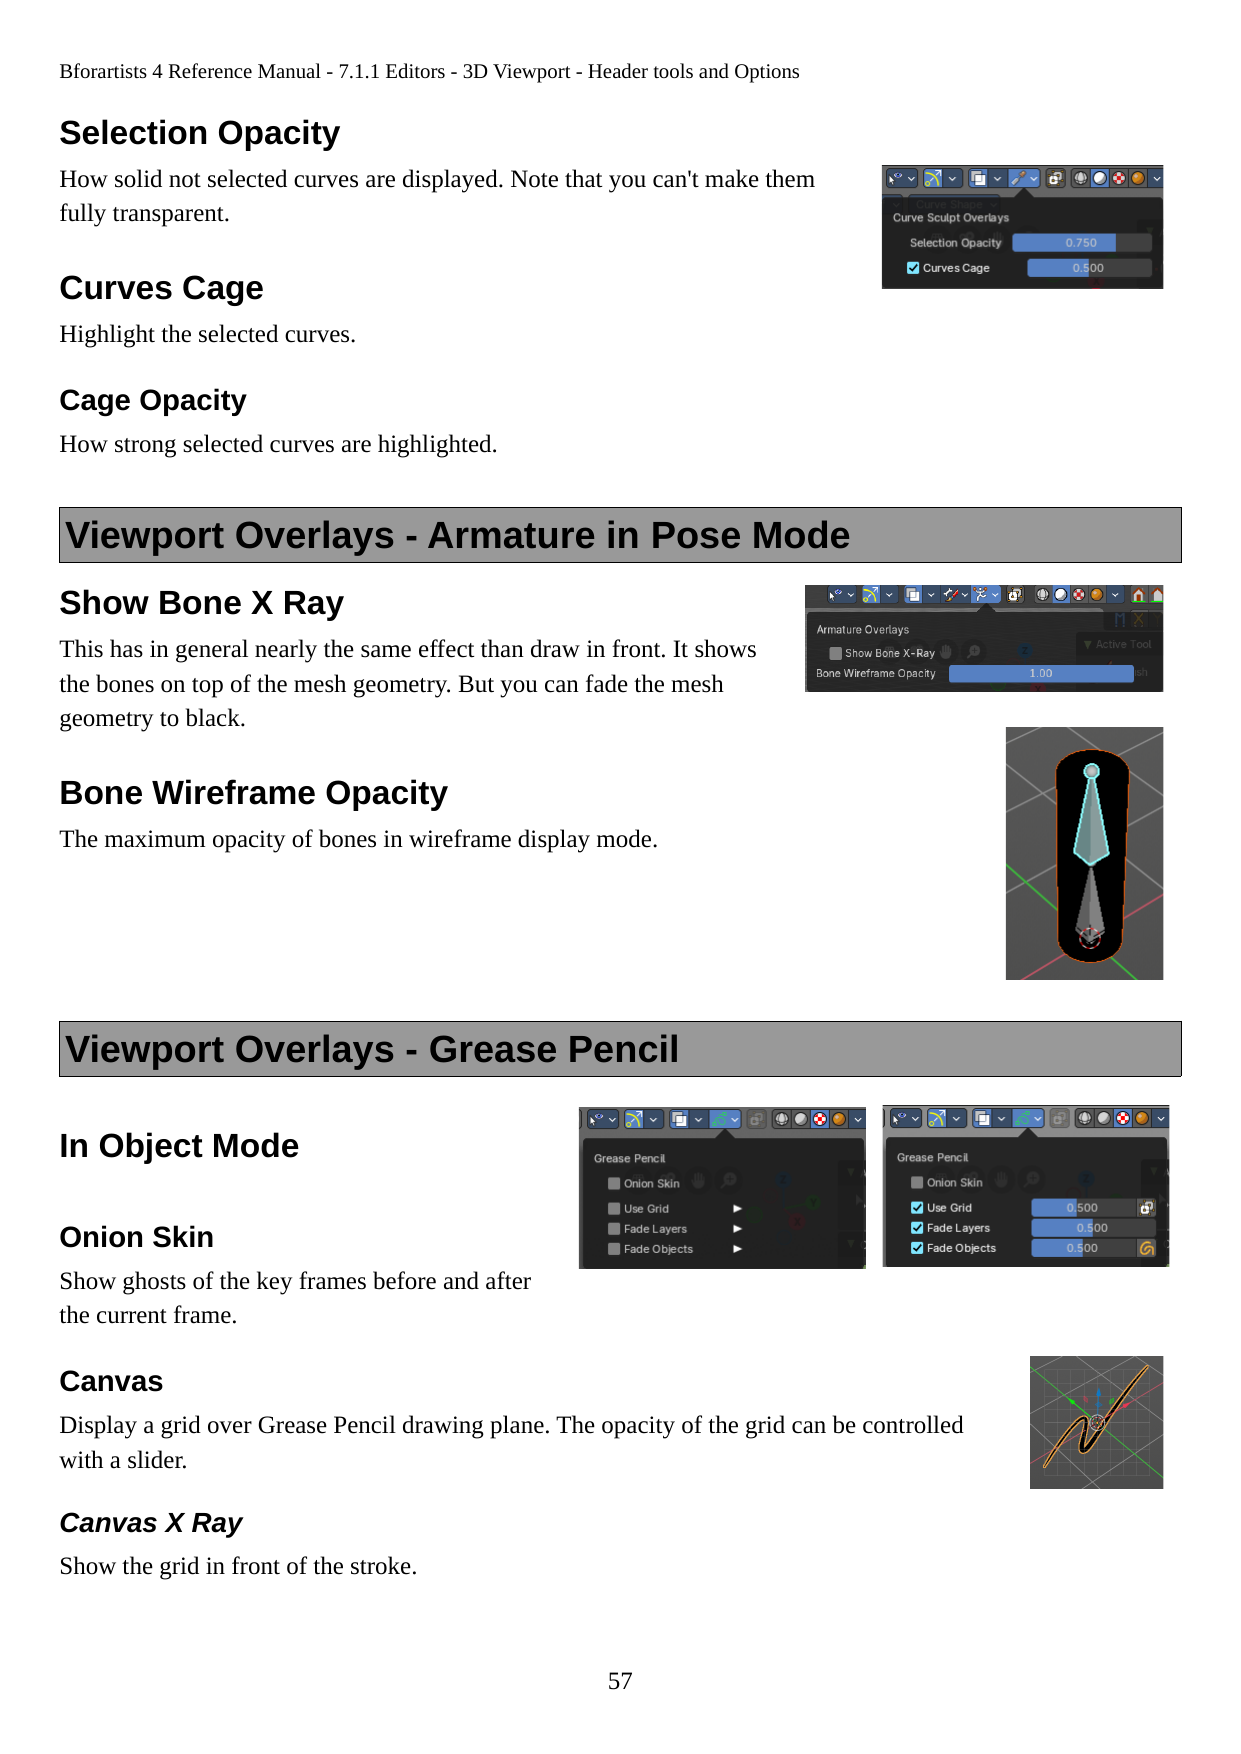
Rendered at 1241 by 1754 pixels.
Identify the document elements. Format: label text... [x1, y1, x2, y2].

picture [805, 585, 1164, 692]
subtitle Show Bone X Ray [59, 583, 1181, 622]
subtitle [1164, 1364, 1181, 1398]
text How strong selected curves are highlighted. [59, 429, 1181, 458]
text This has in general nearly the same effect than draw in front. It shows the bones on top of the mesh geometry. But you can fade the mesh geometry to black. [59, 634, 1181, 732]
subtitle Bone Wireframe Opacity [59, 773, 1005, 812]
table_header Viewport Overlays - Grease Pencil [60, 1022, 1181, 1076]
subtitle [866, 1220, 882, 1254]
subtitle [1164, 773, 1181, 812]
text Display a grid over Grease Pencil drawing plane. The opacity of the grid can be controlled with a slider. [59, 1411, 1030, 1474]
text Show the grid in front of the stroke. [59, 1551, 1181, 1580]
subtitle [866, 1125, 882, 1164]
subtitle Cage Opacity [59, 383, 1181, 417]
subtitle Onion Skin [59, 1220, 578, 1254]
text The maximum opacity of bones in wireframe display mode. [59, 824, 1005, 853]
subtitle Curves Cage [59, 268, 1181, 307]
text Highlight the selected curves. [59, 319, 1181, 348]
subtitle [1170, 1220, 1181, 1254]
subtitle Canvas X Ray [59, 1507, 1181, 1538]
subtitle [1170, 1125, 1181, 1164]
picture [1005, 727, 1164, 980]
subtitle In Object Mode [59, 1125, 578, 1164]
subtitle Selection Opacity [59, 113, 1181, 151]
text Show ghosts of the key frames before and after the current frame. [59, 1266, 1181, 1329]
subtitle Canvas [59, 1364, 1030, 1398]
table_header Viewport Overlays - Armature in Pose Mode [60, 508, 1181, 562]
picture [578, 1107, 866, 1269]
text How solid not selected curves are displayed. Note that you can't make them fully transparent. [59, 164, 1181, 227]
picture [882, 1105, 1170, 1267]
picture [1030, 1356, 1164, 1489]
picture [881, 165, 1164, 289]
